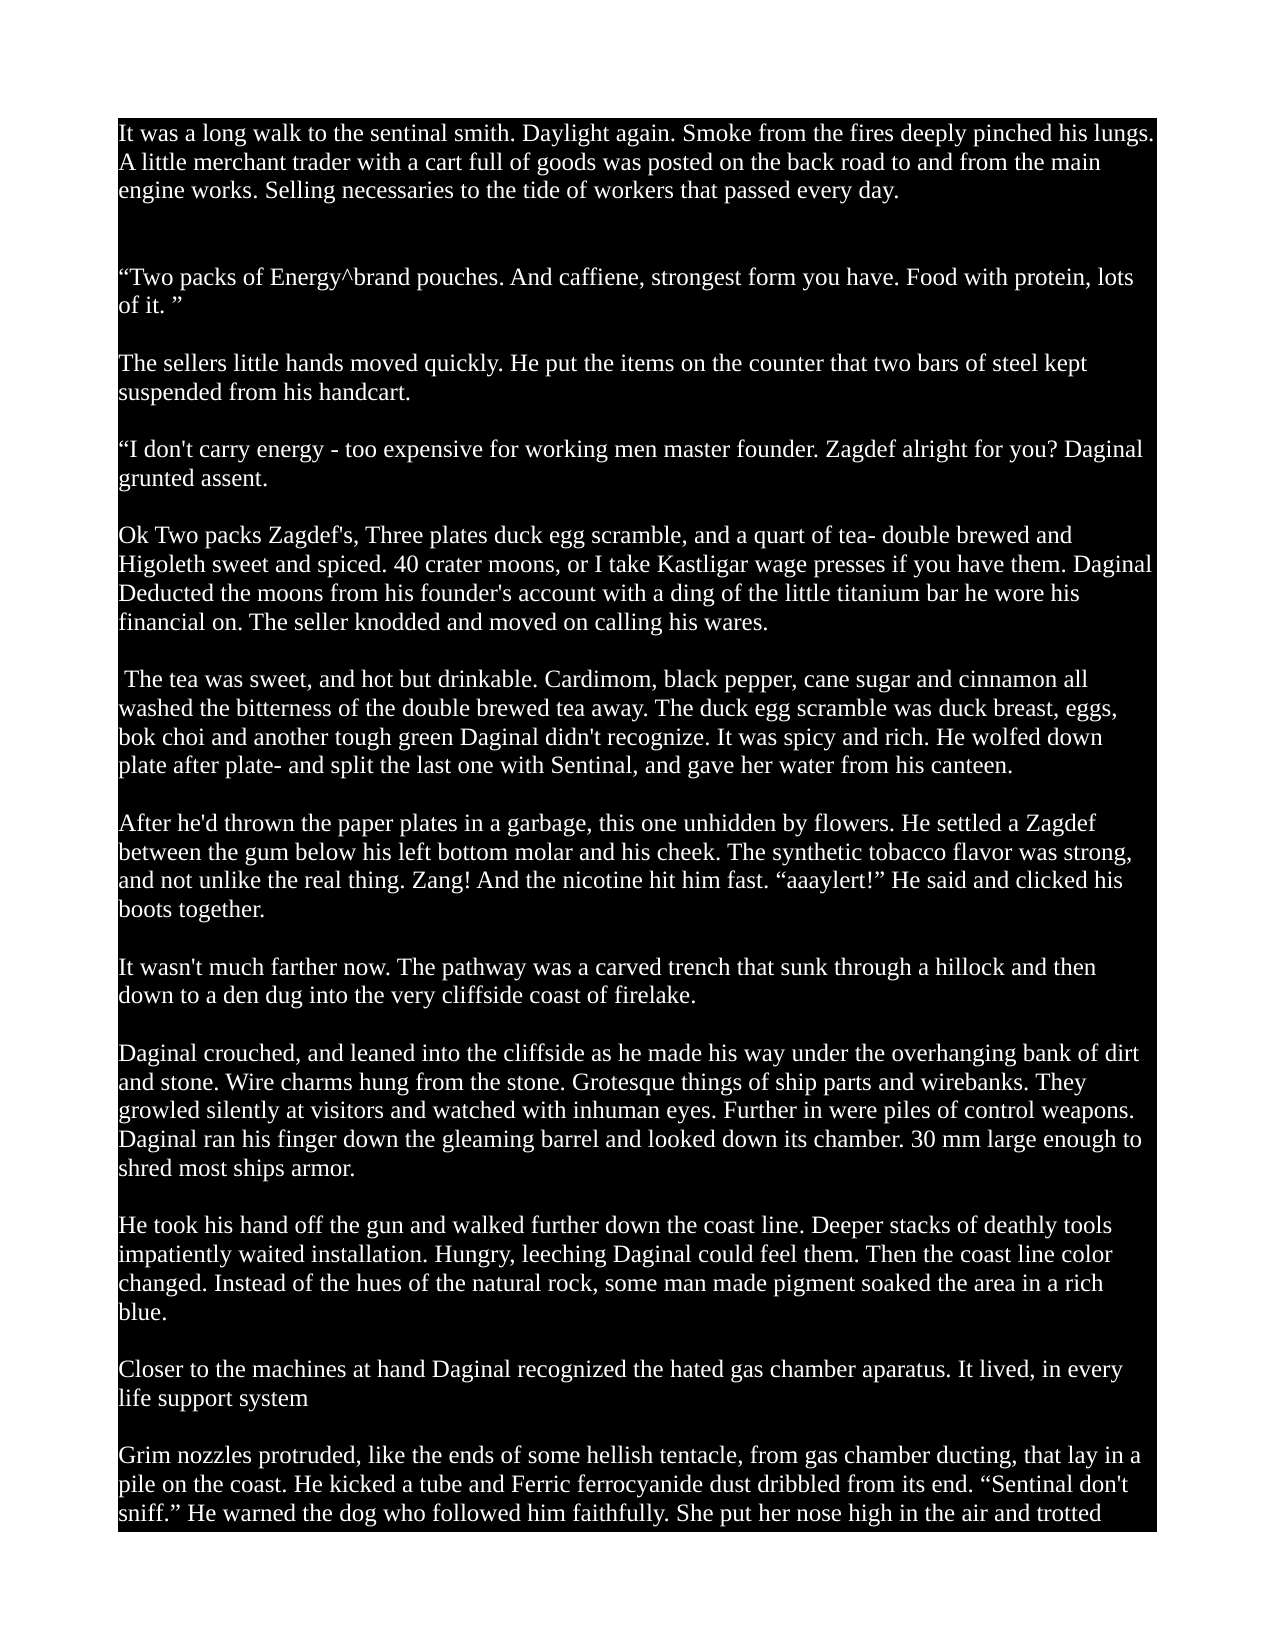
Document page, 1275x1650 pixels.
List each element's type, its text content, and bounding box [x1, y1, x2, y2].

text It wasn't much farther now. The pathway was a carved trench that sunk through a hillock and then down to a den dug into the very cliffside coast of firelake. [118, 952, 1157, 1009]
text The sellers little hands moved quickly. He put the items on the counter that two bars of steel kept suspended from his handcart. [118, 348, 1157, 406]
text Ok Two packs Zagdef's, Three plates duck egg scramble, and a quart of tea- double brewed and Higoleth sweet and spiced. 40 crater moons, or I take Kastligar wage presses if you have them. Daginal Deducted the moons from his founder's account with a ding of the little titanium bar he wore his financial on. The seller knodded and moved on calling his wares. The tea was sweet, and hot but drinkable. Cardimom, black pepper, cane sugar and cinnamon all washed the bitterness of the double brewed tea away. The duck egg scramble was duck breast, eggs, bok choi and another tough green Daginal didn't recognize. It was spicy and rich. He wolfed down plate after plate- and split the last one with Sentinal, and gave her water from his canteen. [118, 521, 1157, 779]
text Closer to the machines at hand Daginal recognized the hated gas chamber aparatus. It lived, in every life support system Grim nozzles protruded, like the ends of some hellish tentacle, from gas chamber ducting, that lay in a pile on the coast. He kicked a tube and Ferric ferrocyanide dust dribbled from its end. “Sentinal don't sniff.” He warned the dog who followed him faithfully. She put her nose high in the air and trotted [118, 1354, 1157, 1527]
text He took his hand off the gun and walked further down the coast line. Deeper stacks of deathly tools impatiently waited installation. Hungry, leeching Daginal could feel them. Then the coast line color changed. Instead of the hues of the natural rock, some man made pigment soaked the area in a rich blue. [118, 1211, 1157, 1326]
text It was a long walk to the sentinal smith. Daylight again. Smoke from the fires deeply pinched his lungs. A little merchant trader with a cart full of goods was posted on the back road to and from the main engine works. Selling necessaries to the tide of workers that passed every day. “Two packs of Energy^brand pouches. And caffiene, strongest form you have. Food with protein, lots of it. ” [118, 118, 1157, 319]
text Daginal crouched, and leaned into the cliffside as he made his way under the overhanging bank of dirt and stone. Wire charms hung from the stone. Grotesque things of ship parts and wirebanks. They growled silently at visitors and watched with inhuman eyes. Further in were piles of control weapons. Daginal ran his finger down the gleaming barrel and looked down its chamber. 30 mm large enough to shred most ships armor. [118, 1038, 1157, 1182]
text “I don't carry energy - too expensive for working men master founder. Zagdef alright for you? Daginal grunted assent. [118, 434, 1157, 492]
text After he'd thrown the paper plates in a garbage, this one unhidden by flowers. He settled a Zagdef between the gum below his left bottom molar and his cheek. The synthetic tobacco flavor was strong, and not unlike the real thing. Zang! And the nicotine hit him fast. “aaaylert!” He said and clicked his boots together. [118, 808, 1157, 923]
